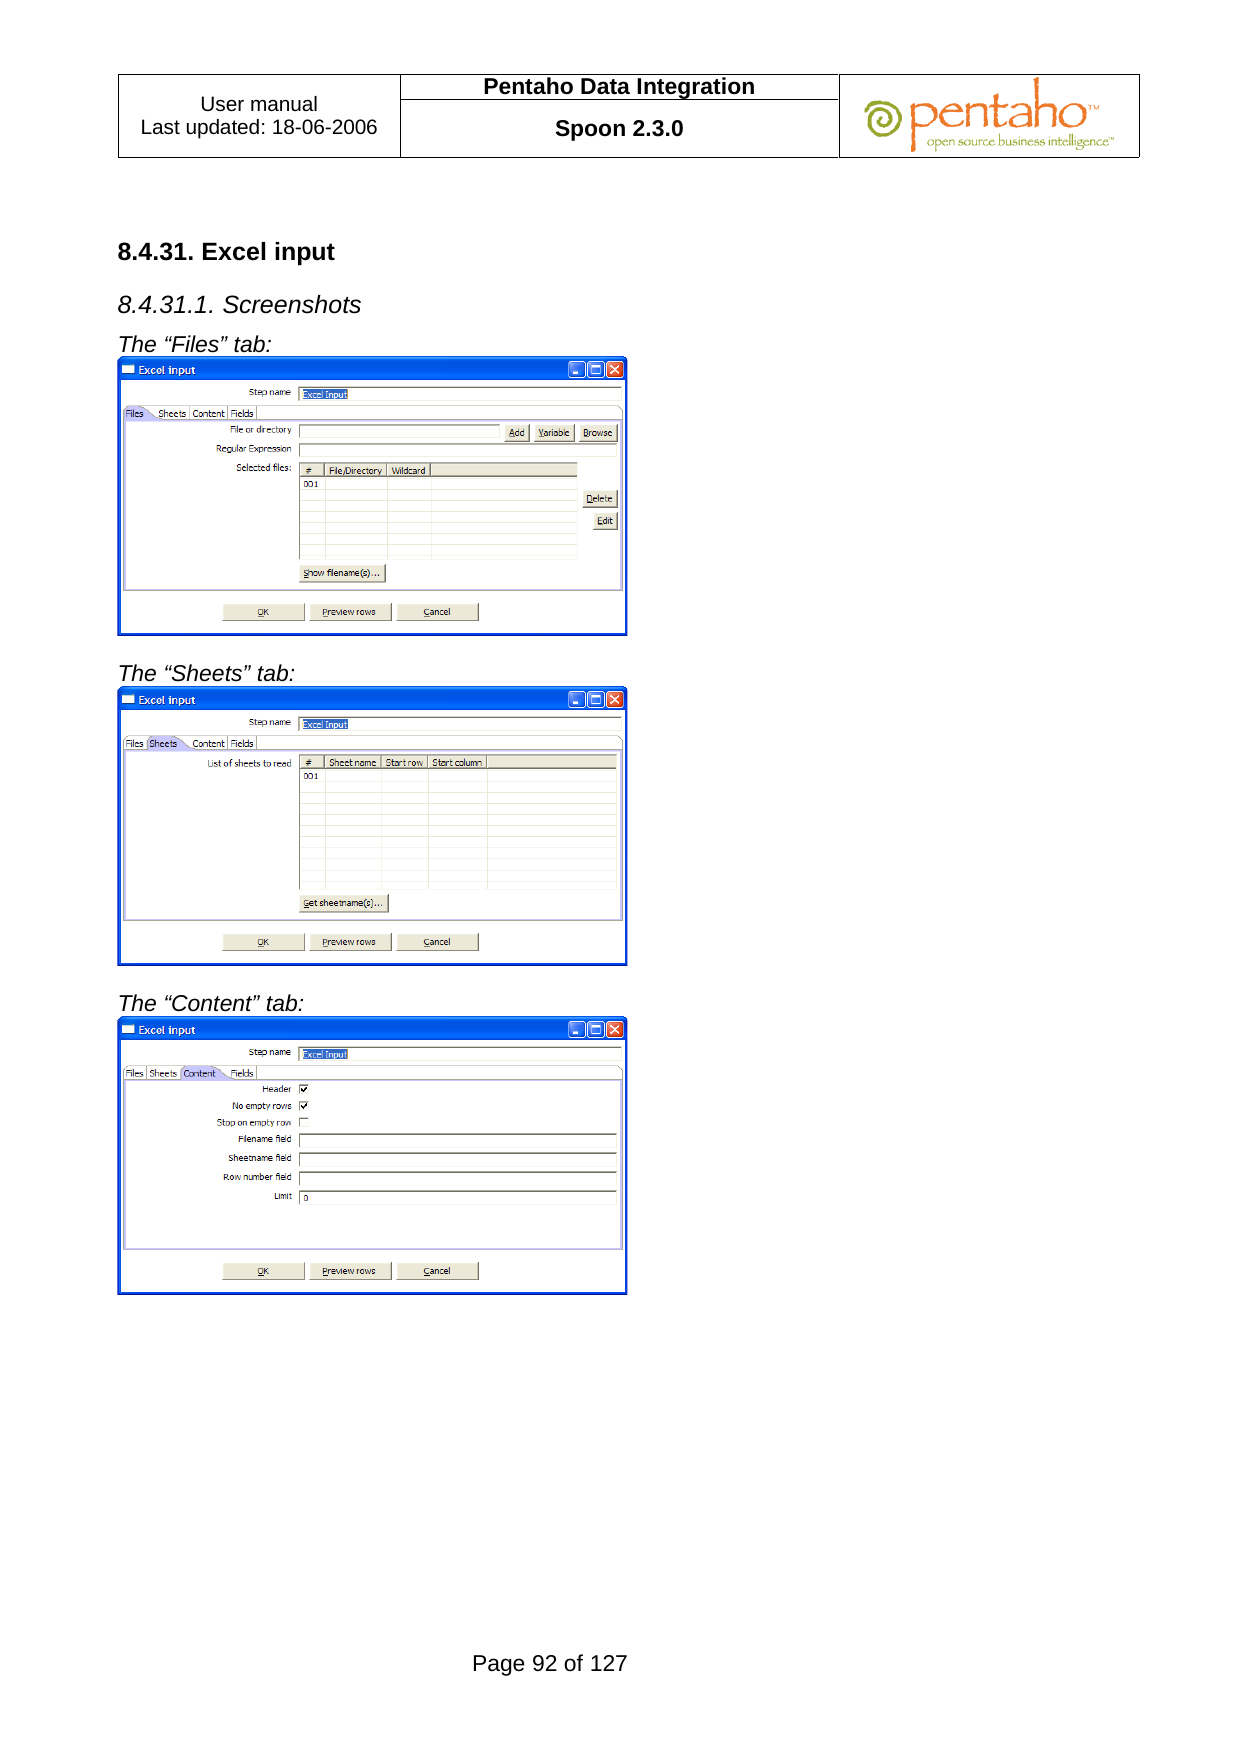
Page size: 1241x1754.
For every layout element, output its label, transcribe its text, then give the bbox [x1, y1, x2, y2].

subtitle Screenshots [117, 291, 1137, 319]
picture [117, 356, 628, 636]
text The “Content” tab: [117, 991, 1137, 1016]
subtitle Excel input [117, 238, 1137, 266]
picture [117, 1016, 628, 1295]
text The “Files” tab: [117, 331, 1137, 357]
text The “Sheets” tab: [117, 661, 1137, 686]
picture [117, 686, 628, 966]
